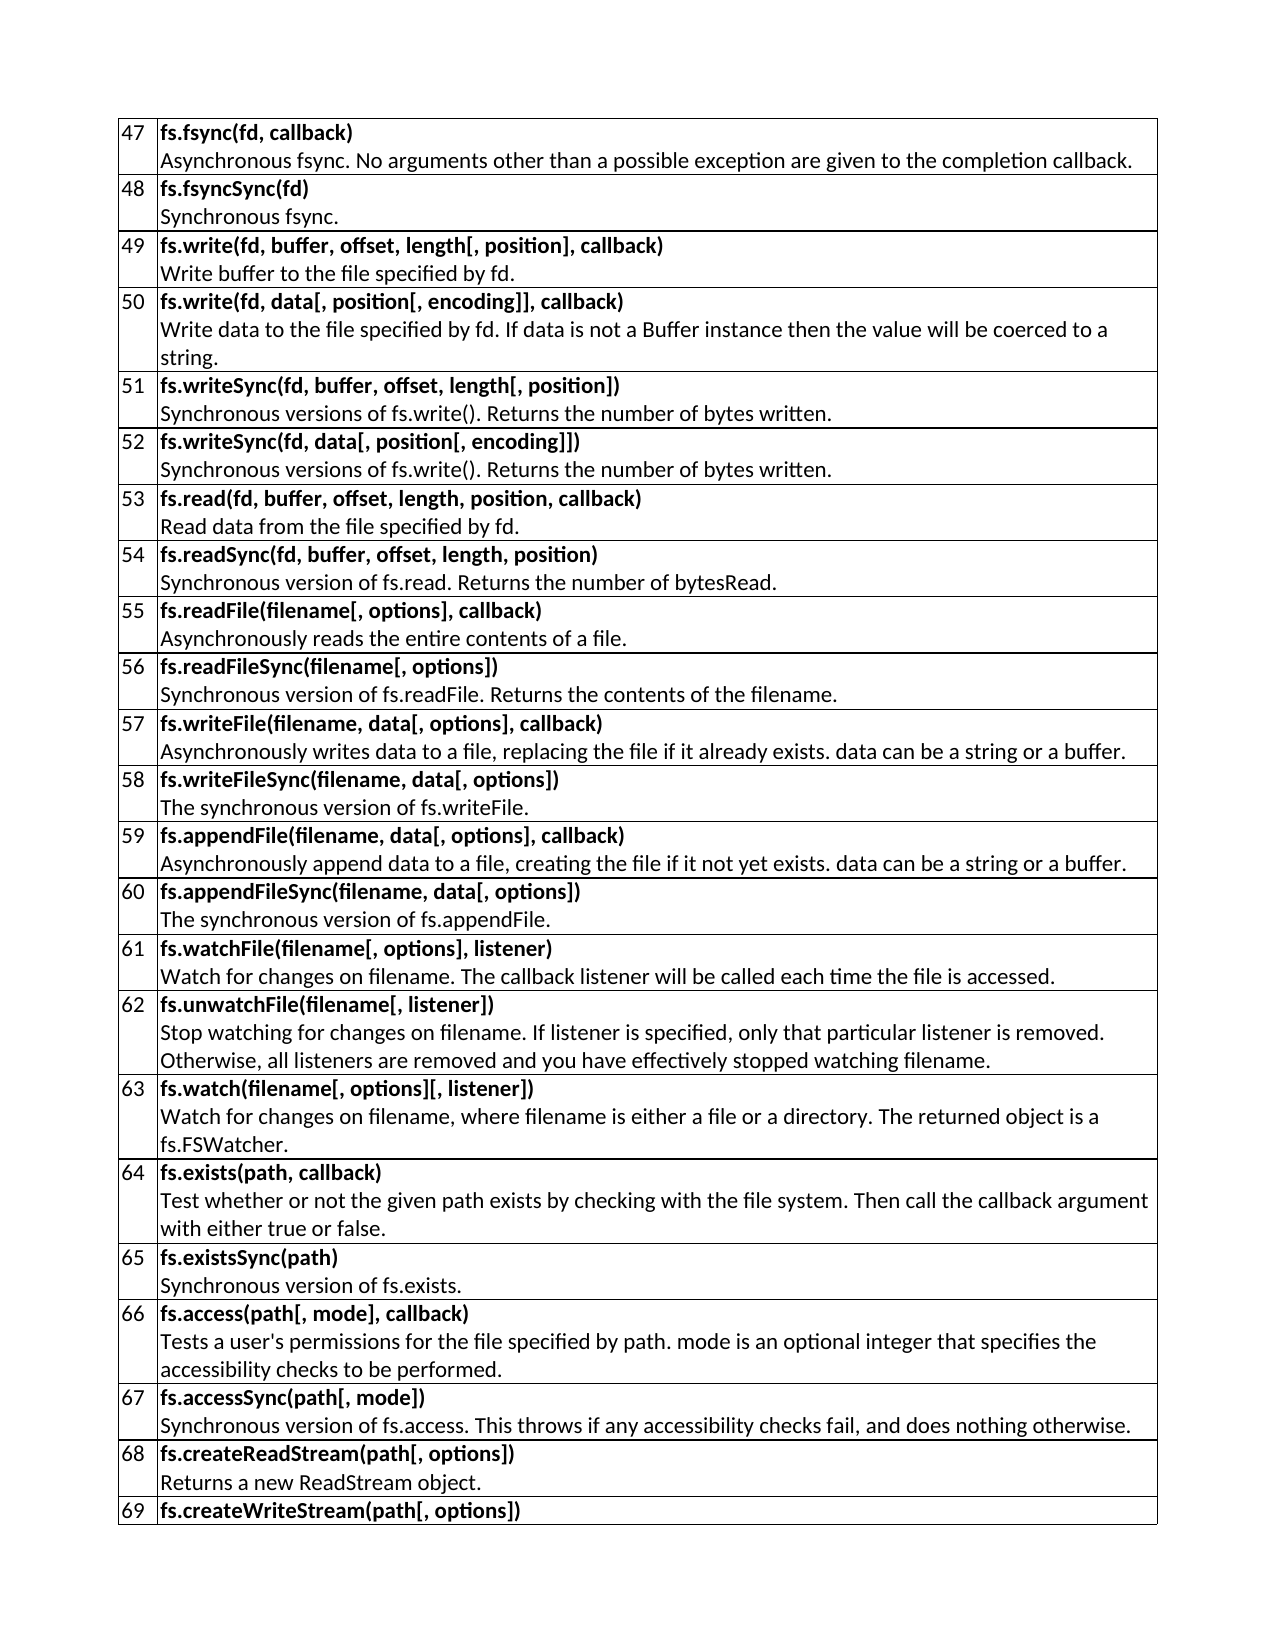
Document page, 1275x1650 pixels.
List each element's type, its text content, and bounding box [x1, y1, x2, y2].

table_cell fs.watchFile(filename[, options], listener) Watch for changes on filename. The callback listener will be called each time the file is accessed. [158, 935, 1157, 990]
table_cell 47 [119, 119, 157, 174]
table_cell 56 [119, 654, 157, 709]
table_cell 61 [119, 935, 157, 990]
table_cell fs.watch(filename[, options][, listener]) Watch for changes on filename, where filename is either a file or a directory. The returned object is a fs.FSWatcher. [158, 1075, 1157, 1158]
table_cell 64 [119, 1160, 157, 1243]
table_cell 49 [119, 232, 157, 287]
table_cell fs.readFileSync(filename[, options]) Synchronous version of fs.readFile. Returns the contents of the filename. [158, 654, 1157, 709]
table_cell fs.accessSync(path[, mode]) Synchronous version of fs.access. This throws if any accessibility checks fail, and does nothing otherwise. [158, 1384, 1157, 1439]
table_cell 50 [119, 288, 157, 371]
table_cell fs.createWriteStream(path[, options]) [158, 1497, 1157, 1524]
table_cell 66 [119, 1300, 157, 1383]
table_cell fs.readFile(filename[, options], callback) Asynchronously reads the entire contents of a file. [158, 597, 1157, 652]
table_cell fs.writeSync(fd, data[, position[, encoding]]) Synchronous versions of fs.write(). Returns the number of bytes written. [158, 429, 1157, 484]
table_cell fs.writeSync(fd, buffer, offset, length[, position]) Synchronous versions of fs.write(). Returns the number of bytes written. [158, 372, 1157, 427]
table_cell fs.writeFileSync(filename, data[, options]) The synchronous version of fs.writeFile. [158, 766, 1157, 821]
table_cell fs.fsync(fd, callback) Asynchronous fsync. No arguments other than a possible exception are given to the completion callback. [158, 119, 1157, 174]
table_cell 57 [119, 710, 157, 765]
table_cell 58 [119, 766, 157, 821]
table_cell 63 [119, 1075, 157, 1158]
table_cell fs.appendFileSync(filename, data[, options]) The synchronous version of fs.appendFile. [158, 879, 1157, 934]
table_cell fs.write(fd, data[, position[, encoding]], callback) Write data to the file specified by fd. If data is not a Buffer instance then the value will be coerced to a string. [158, 288, 1157, 371]
table_cell 69 [119, 1497, 157, 1524]
table_cell 59 [119, 822, 157, 877]
table_cell fs.appendFile(filename, data[, options], callback) Asynchronously append data to a file, creating the file if it not yet exists. data can be a string or a buffer. [158, 822, 1157, 877]
table_cell 53 [119, 485, 157, 540]
table_cell fs.read(fd, buffer, offset, length, position, callback) Read data from the file specified by fd. [158, 485, 1157, 540]
table_cell 65 [119, 1244, 157, 1299]
table_cell fs.unwatchFile(filename[, listener]) Stop watching for changes on filename. If listener is specified, only that particular listener is removed. Otherwise, all listeners are removed and you have effectively stopped watching filename. [158, 991, 1157, 1074]
table_cell 51 [119, 372, 157, 427]
table_cell 67 [119, 1384, 157, 1439]
table_cell fs.readSync(fd, buffer, offset, length, position) Synchronous version of fs.read. Returns the number of bytesRead. [158, 541, 1157, 596]
table_cell fs.access(path[, mode], callback) Tests a user's permissions for the file specified by path. mode is an optional integer that specifies the accessibility checks to be performed. [158, 1300, 1157, 1383]
table_cell 55 [119, 597, 157, 652]
table_cell 54 [119, 541, 157, 596]
table_cell 60 [119, 879, 157, 934]
table_cell fs.fsyncSync(fd) Synchronous fsync. [158, 175, 1157, 230]
table_cell fs.exists(path, callback) Test whether or not the given path exists by checking with the file system. Then call the callback argument with either true or false. [158, 1160, 1157, 1243]
table_cell 48 [119, 175, 157, 230]
table_cell fs.existsSync(path) Synchronous version of fs.exists. [158, 1244, 1157, 1299]
table_cell fs.writeFile(filename, data[, options], callback) Asynchronously writes data to a file, replacing the file if it already exists. data can be a string or a buffer. [158, 710, 1157, 765]
table_cell 68 [119, 1441, 157, 1496]
table_cell 52 [119, 429, 157, 484]
table_cell fs.createReadStream(path[, options]) Returns a new ReadStream object. [158, 1441, 1157, 1496]
table_cell 62 [119, 991, 157, 1074]
table_cell fs.write(fd, buffer, offset, length[, position], callback) Write buffer to the file specified by fd. [158, 232, 1157, 287]
